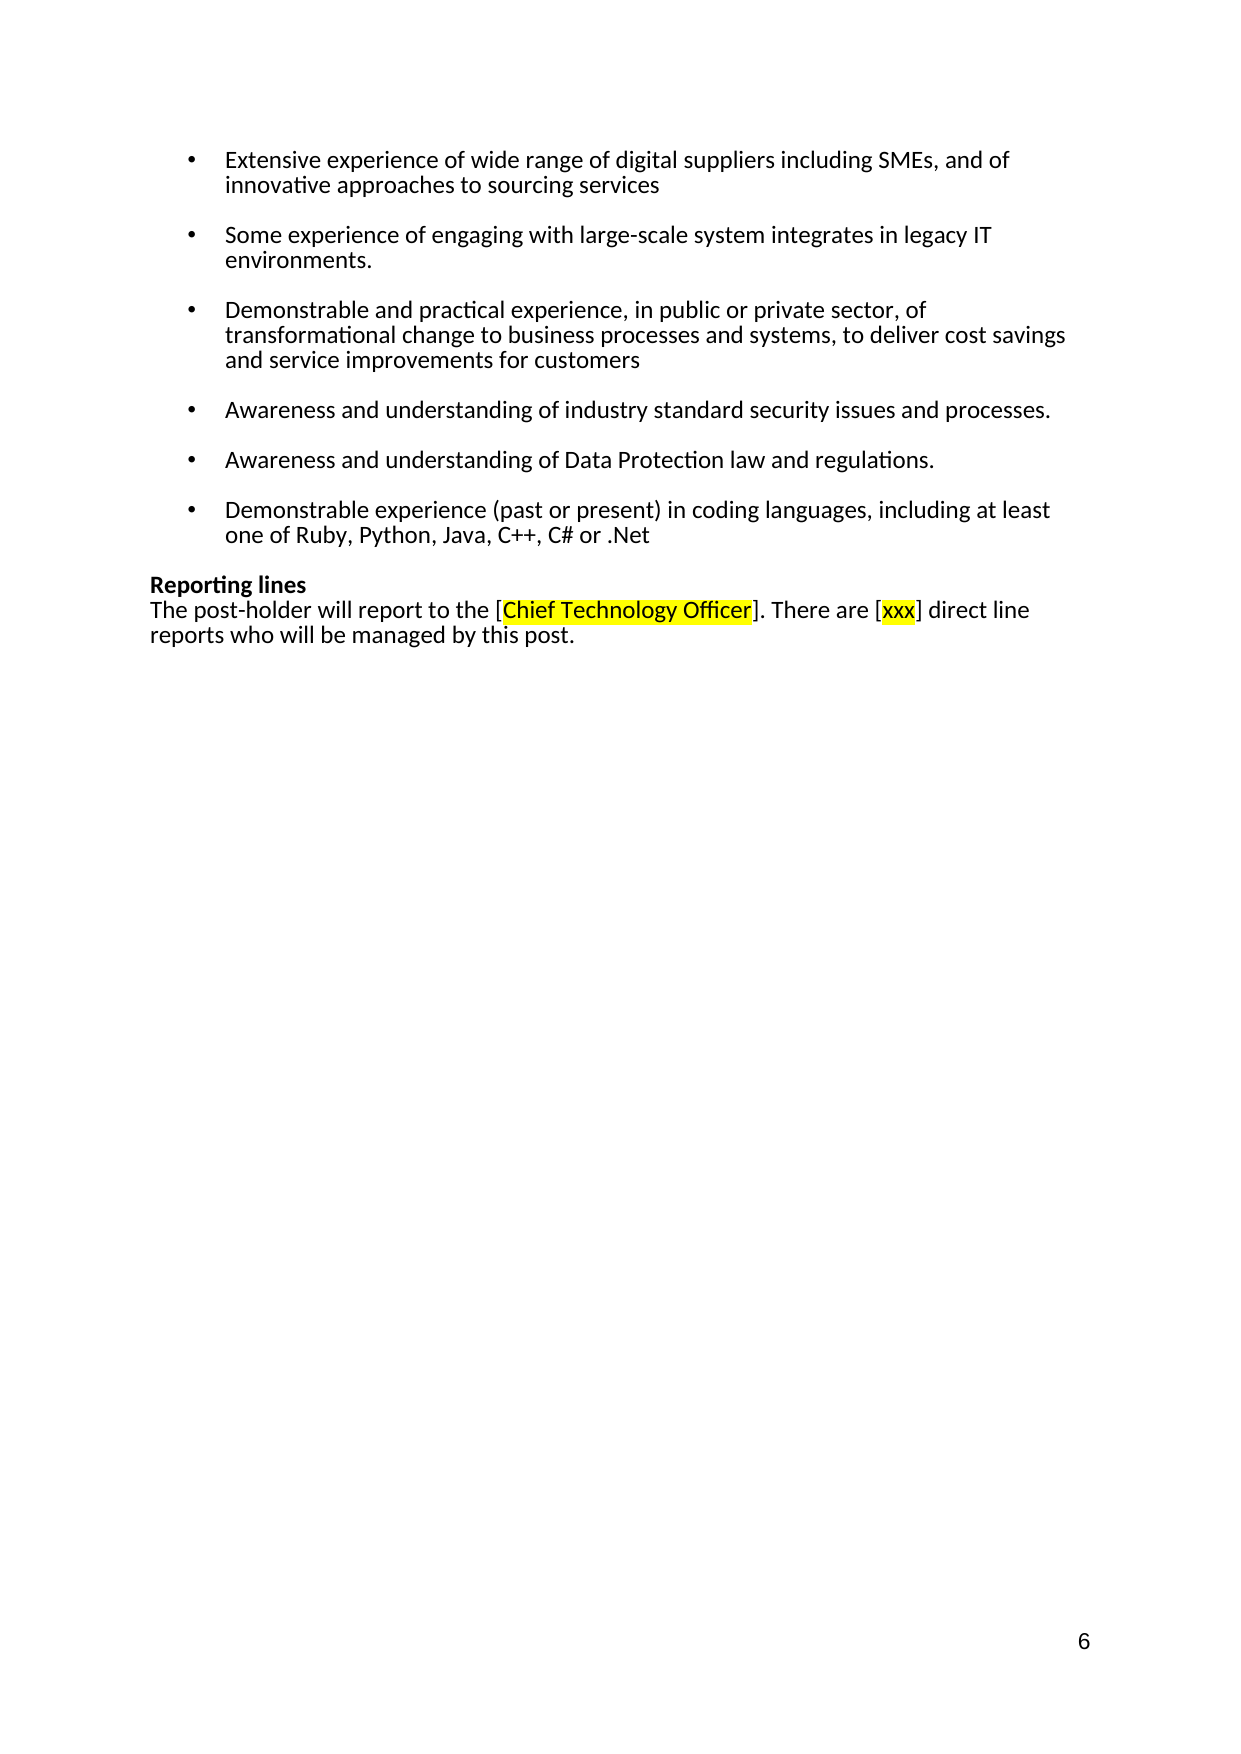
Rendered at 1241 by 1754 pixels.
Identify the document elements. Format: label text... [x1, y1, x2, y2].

list Demonstrable and practical experience, in public or private sector, of transformational change to business processes and systems, to deliver cost savings and service improvements for customers [187, 300, 1090, 375]
text The post-holder will report to the [Chief Technology Officer]. There are [xxx] direct line reports who will be managed by this post. [150, 600, 1090, 650]
list Awareness and understanding of Data Protection law and regulations. [187, 450, 1090, 475]
text Reporting lines [150, 575, 1090, 600]
list Extensive experience of wide range of digital suppliers including SMEs, and of innovative approaches to sourcing services [187, 150, 1090, 200]
list Awareness and understanding of industry standard security issues and processes. [187, 400, 1090, 425]
list Demonstrable experience (past or present) in coding languages, including at least one of Ruby, Python, Java, C++, C# or .Net [187, 500, 1090, 550]
list Some experience of engaging with large-scale system integrates in legacy IT environments. [187, 225, 1090, 275]
